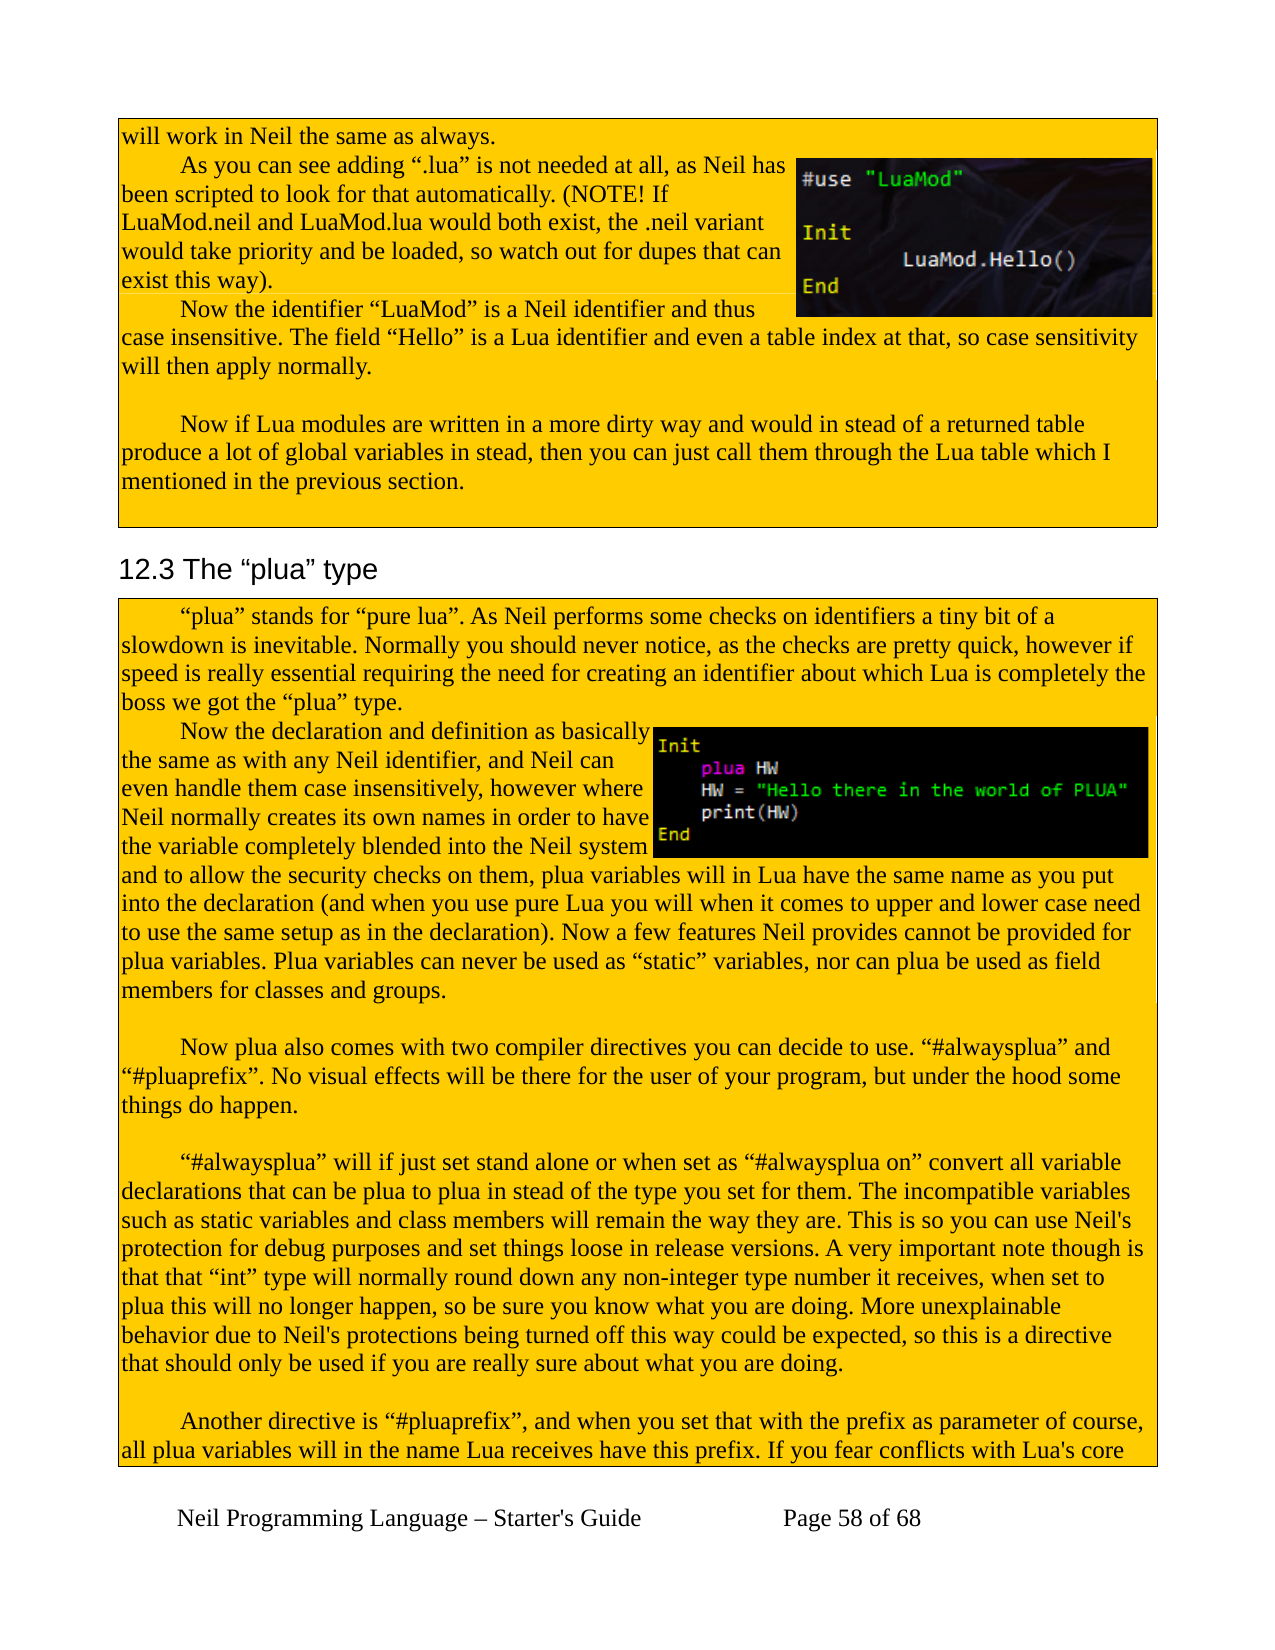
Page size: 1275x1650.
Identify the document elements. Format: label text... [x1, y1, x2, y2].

picture [796, 158, 1153, 317]
picture [653, 727, 1149, 858]
text “plua” stands for “pure lua”. As Neil performs some checks on identifiers a tiny bit of a slowdown is inevitable. Normally you should never notice, as the checks are pretty quick, however if speed is really essential requiring the need for creating an identifier about which Lua is completely the boss we got the “plua” type. [119, 599, 1157, 713]
text Now the identifier “LuaMod” is a Neil identifier and thus case insensitive. The field “Hello” is a Lua identifier and even a table index at that, so case sensitivity will then apply normally. [119, 291, 1157, 377]
text Now if Lua modules are written in a more dirty way and would in stead of a returned table produce a lot of global variables in stead, then you can just call them through the Lua table which I mentioned in the previous section. [119, 406, 1157, 492]
text As you can see adding “.lua” is not needed at all, as Neil has been scripted to look for that automatically. (NOTE! If LuaMod.neil and LuaMod.lua would both exist, the .neil variant would take priority and be loaded, so watch out for dupes that can exist this way). [119, 147, 1157, 291]
text Another directive is “#pluaprefix”, and when you set that with the prefix as parameter of course, all plua variables will in the name Lua receives have this prefix. If you fear conflicts with Lua's core [119, 1403, 1157, 1466]
text Now the declaration and definition as basically the same as with any Neil identifier, and Neil can even handle them case insensitively, however where Neil normally creates its own names in order to have the variable completely blended into the Neil system and to allow the security checks on them, plua variables will in Lua have the same name as you put into the declaration (and when you use pure Lua you will when it comes to upper and lower case need to use the same setup as in the declaration). Now a few features Neil provides cannot be provided for plua variables. Plua variables can never be used as “static” variables, nor can plua be used as field members for classes and groups. [119, 713, 1157, 1000]
text Now plua also comes with two compiler directives you can decide to use. “#alwaysplua” and “#pluaprefix”. No visual effects will be there for the user of your program, but under the hood some things do happen. [119, 1029, 1157, 1115]
subtitle 12.3 The “plua” type [118, 552, 1157, 585]
text will work in Neil the same as always. [119, 119, 1157, 147]
text “#alwaysplua” will if just set stand alone or when set as “#alwaysplua on” convert all variable declarations that can be plua to plua in stead of the type you set for them. The incompatible variables such as static variables and class members will remain the way they are. This is so you can use Neil's protection for debug purposes and set things loose in release versions. A very important note though is that that “int” type will normally round down any non-integer type number it receives, when set to plua this will no longer happen, so be sure you know what you are doing. More unexplainable behavior due to Neil's protections being turned off this way could be expected, so this is a directive that should only be used if you are really sure about what you are doing. [119, 1144, 1157, 1374]
